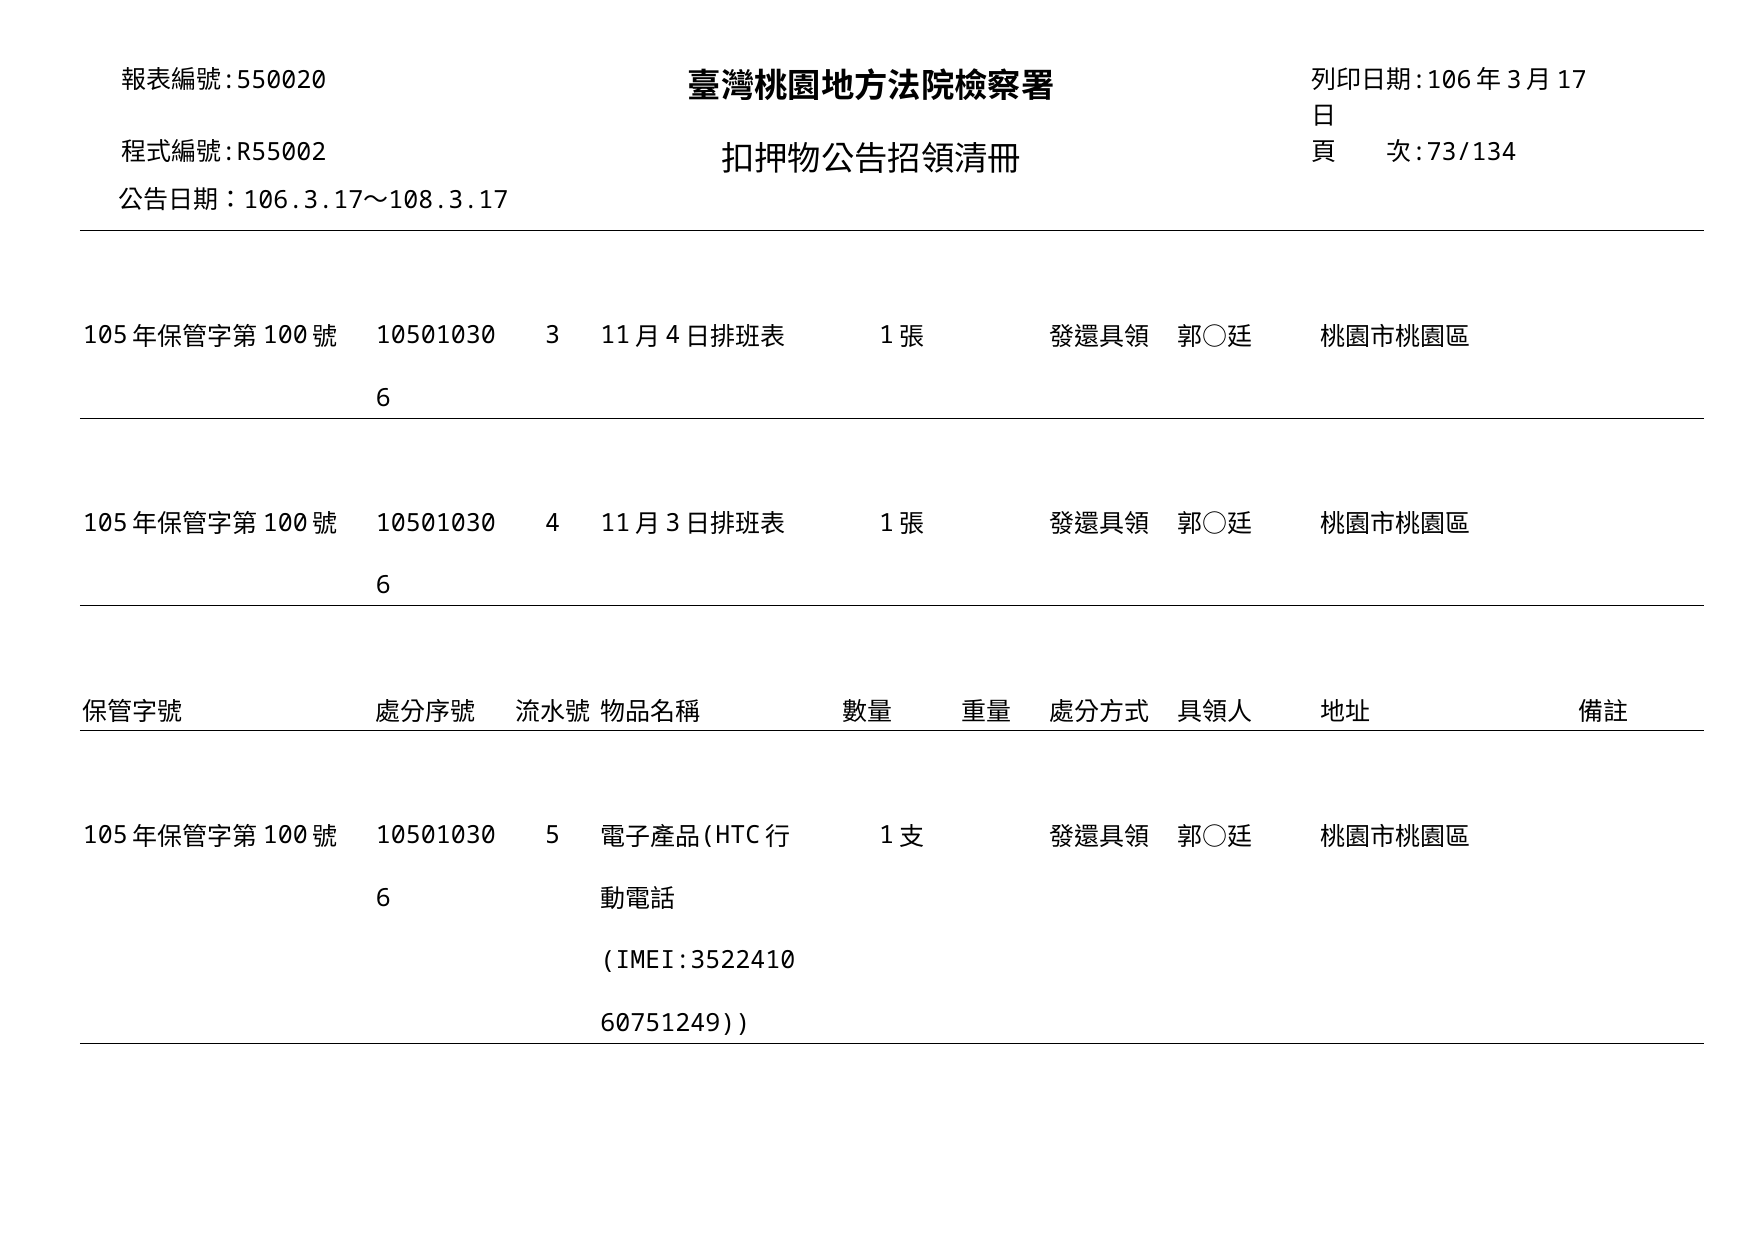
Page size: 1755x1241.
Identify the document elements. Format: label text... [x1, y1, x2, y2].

table_header 地址 [1317, 668, 1575, 730]
table_cell [927, 231, 1046, 417]
table_cell [1575, 731, 1704, 1042]
table_cell 11月3日排班表 [597, 419, 807, 605]
table_header 物品名稱 [597, 668, 807, 730]
table_cell 郭○廷 [1175, 419, 1317, 605]
table_cell [927, 419, 1046, 605]
table_cell 桃園市桃園區 [1317, 731, 1575, 1042]
table_header 數量 [808, 668, 927, 730]
table_cell 4 [507, 419, 597, 605]
table_cell 1張 [808, 231, 927, 417]
table_cell 11月4日排班表 [597, 231, 807, 417]
table_cell 105年保管字第100號 [80, 419, 373, 605]
table_cell 3 [507, 231, 597, 417]
table_cell 105010306 [373, 419, 507, 605]
table_cell 電子產品(HTC行動電話(IMEI:352241060751249)) [597, 731, 807, 1042]
table_cell 發還具領 [1046, 231, 1175, 417]
table_cell 發還具領 [1046, 419, 1175, 605]
table_header 處分序號 [373, 668, 507, 730]
table_cell 1張 [808, 419, 927, 605]
table_header 處分方式 [1046, 668, 1175, 730]
table_header 重量 [927, 668, 1046, 730]
table_cell [927, 731, 1046, 1042]
table_cell 1支 [808, 731, 927, 1042]
table_cell [1575, 231, 1704, 417]
table_cell 郭○廷 [1175, 731, 1317, 1042]
table_cell 發還具領 [1046, 731, 1175, 1042]
table_cell 105010306 [373, 231, 507, 417]
table_cell [1575, 419, 1704, 605]
table_cell 桃園市桃園區 [1317, 231, 1575, 417]
table_cell 郭○廷 [1175, 231, 1317, 417]
table_cell 105年保管字第100號 [80, 231, 373, 417]
table_header 流水號 [507, 668, 597, 730]
table_cell 105010306 [373, 731, 507, 1042]
table_cell 105年保管字第100號 [80, 731, 373, 1042]
table_cell 5 [507, 731, 597, 1042]
table_header 保管字號 [80, 668, 373, 730]
table_cell 桃園市桃園區 [1317, 419, 1575, 605]
table_header 具領人 [1175, 668, 1317, 730]
table_header 備註 [1575, 668, 1704, 730]
